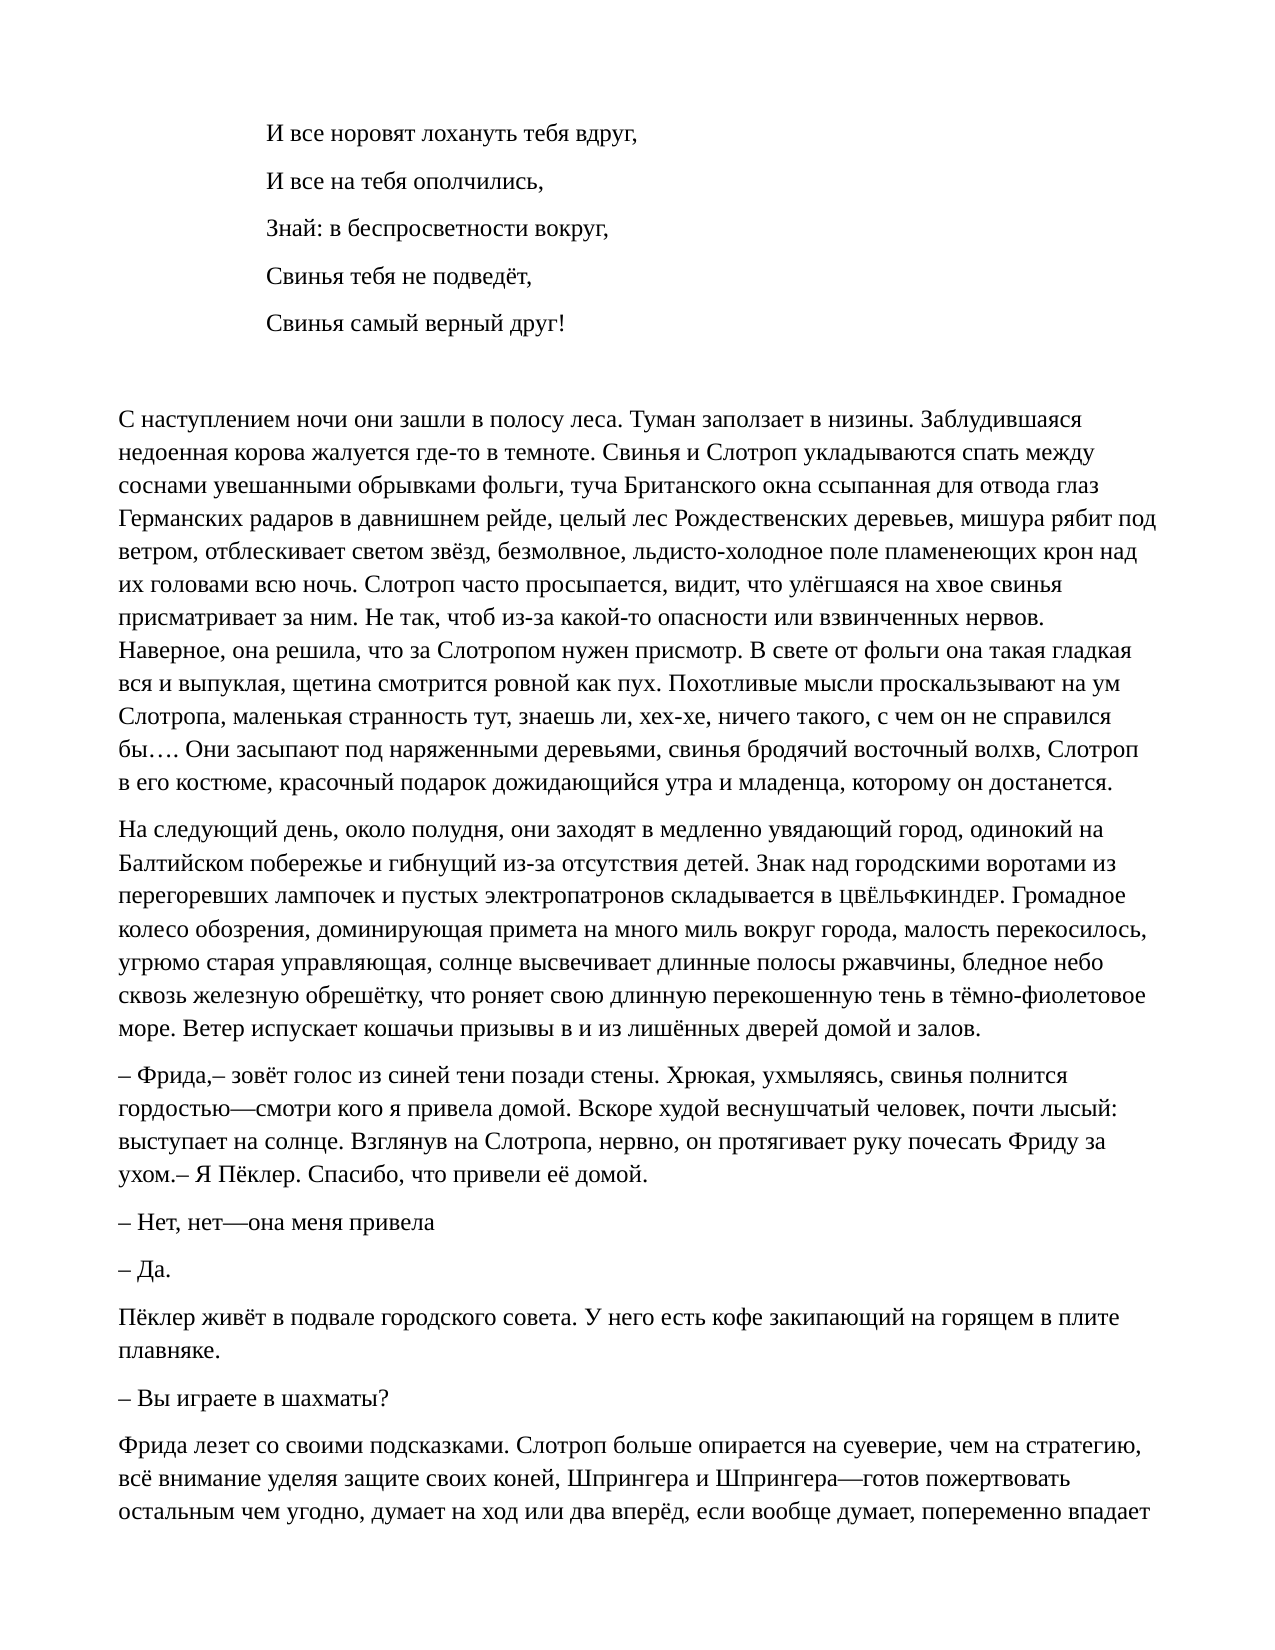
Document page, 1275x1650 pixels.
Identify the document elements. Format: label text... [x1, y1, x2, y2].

text С наступлением ночи они зашли в полосу леса. Туман заползает в низины. Заблудившаяся недоенная корова жалуется где-то в темноте. Свинья и Слотроп укладываются спать между соснами увешанными обрывками фольги, туча Британского окна ссыпанная для отвода глаз Германских радаров в давнишнем рейде, целый лес Рождественских деревьев, мишура рябит под ветром, отблескивает светом звёзд, безмолвное, льдисто-холодное поле пламенеющих крон над их головами всю ночь. Слотроп часто просыпается, видит, что улёгшаяся на хвое свинья присматривает за ним. Не так, чтоб из-за какой-то опасности или взвинченных нервов. Наверное, она решила, что за Слотропом нужен присмотр. В свете от фольги она такая гладкая вся и выпуклая, щетина смотрится ровной как пух. Похотливые мысли проскальзывают на ум Слотропа, маленькая странность тут, знаешь ли, хех-хе, ничего такого, с чем он не справился бы…. Они засыпают под наряженными деревьями, свинья бродячий восточный волхв, Слотроп в его костюме, красочный подарок дожидающийся утра и младенца, которому он достанется. [118, 404, 1157, 796]
text Свинья самый верный друг! [266, 308, 1157, 337]
text Пёклер живёт в подвале городского совета. У него есть кофе закипающий на горящем в плите плавняке. [118, 1302, 1157, 1364]
text – Да. [118, 1254, 1157, 1283]
text Знай: в беспросветности вокруг, [266, 213, 1157, 242]
text На следующий день, около полудня, они заходят в медленно увядающий город, одинокий на Балтийском побережье и гибнущий из-за отсутствия детей. Знак над городскими воротами из перегоревших лампочек и пустых электропатронов складывается в цвёльфкиндер. Громадное колесо обозрения, доминирующая примета на много миль вокруг города, малость перекосилось, угрюмо старая управляющая, солнце высвечивает длинные полосы ржавчины, бледное небо сквозь железную обрешётку, что роняет свою длинную перекошенную тень в тёмно-фиолетовое море. Ветер испускает кошачьи призывы в и из лишённых дверей домой и залов. [118, 814, 1157, 1041]
text Свинья тебя не подведёт, [266, 261, 1157, 290]
text Фрида лезет со своими подсказками. Слотроп больше опирается на суеверие, чем на стратегию, всё внимание уделяя защите своих коней, Шпрингера и Шпрингера—готов пожертвовать остальным чем угодно, думает на ход или два вперёд, если вообще думает, попеременно впадает [118, 1430, 1157, 1525]
text И все на тебя ополчились, [266, 166, 1157, 194]
text – Нет, нет—она меня привела [118, 1207, 1157, 1236]
text И все норовят лохануть тебя вдруг, [266, 118, 1157, 147]
text – Вы играете в шахматы? [118, 1383, 1157, 1412]
text – Фрида,– зовёт голос из синей тени позади стены. Хрюкая, ухмыляясь, свинья полнится гордостью—смотри кого я привела домой. Вскоре худой веснушчатый человек, почти лысый: выступает на солнце. Взглянув на Слотропа, нервно, он протягивает руку почесать Фриду за ухом.– Я Пёклер. Спасибо, что привели её домой. [118, 1060, 1157, 1188]
